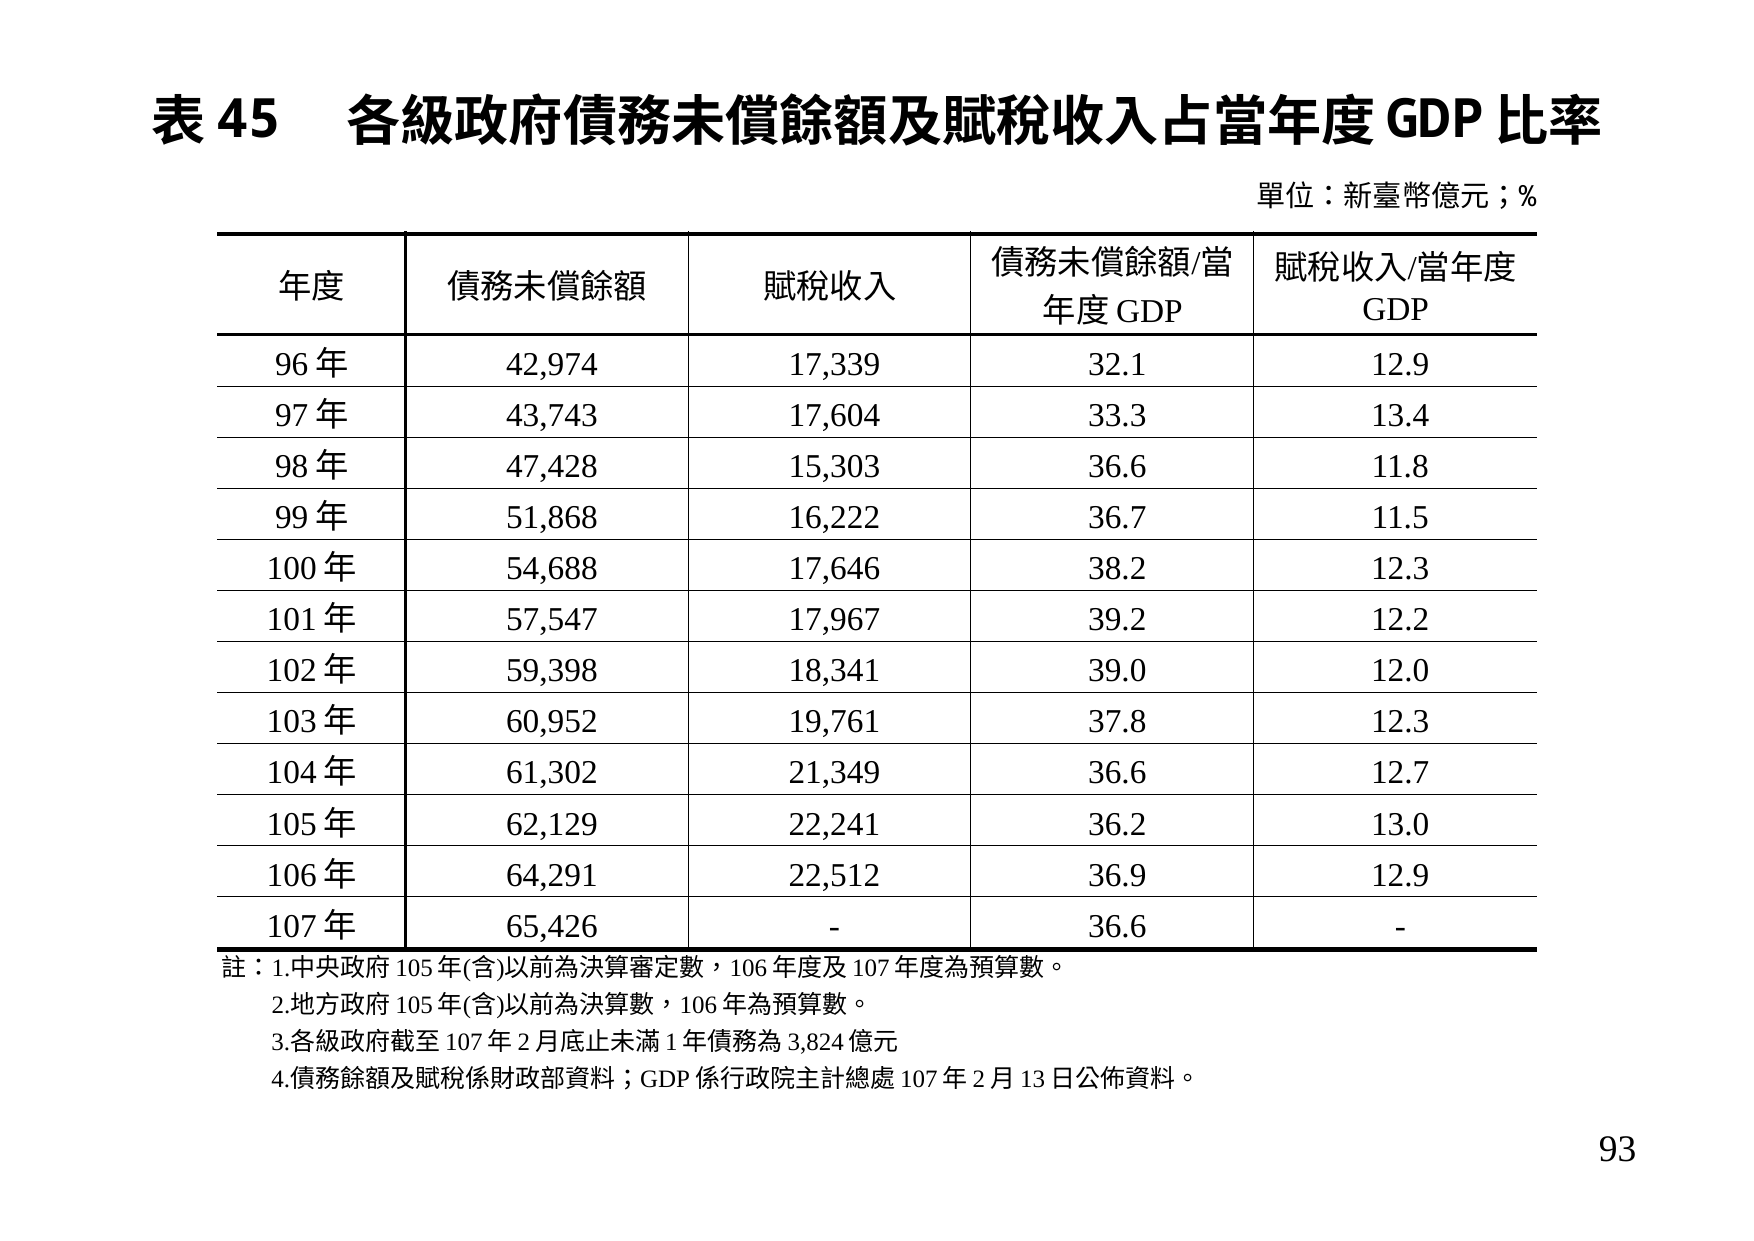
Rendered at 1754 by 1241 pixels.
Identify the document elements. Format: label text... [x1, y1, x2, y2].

table_cell 18,341 [689, 642, 970, 692]
table_cell 54,688 [407, 540, 688, 590]
table_cell 61,302 [407, 744, 688, 794]
table_cell 103年 [217, 693, 404, 743]
table_cell 106年 [217, 846, 404, 896]
table_cell 13.0 [1254, 795, 1537, 845]
table_cell 17,646 [689, 540, 970, 590]
table_cell 107年 [217, 897, 404, 947]
table_cell 104年 [217, 744, 404, 794]
table_cell 36.6 [971, 438, 1253, 488]
table_cell 101年 [217, 591, 404, 641]
table_cell 47,428 [407, 438, 688, 488]
table_cell 11.5 [1254, 489, 1537, 539]
table_header 賦稅收入/當年度GDP [1254, 236, 1537, 332]
table_cell 22,512 [689, 846, 970, 896]
text 4.債務餘額及賦稅係財政部資料；GDP係行政院主計總處107年2月13日公佈資料。 [118, 1064, 1551, 1093]
table_cell 59,398 [407, 642, 688, 692]
table_cell 19,761 [689, 693, 970, 743]
table_cell 17,339 [689, 336, 970, 386]
table_cell 98年 [217, 438, 404, 488]
table_cell 12.3 [1254, 693, 1537, 743]
table_cell 42,974 [407, 336, 688, 386]
table_cell 38.2 [971, 540, 1253, 590]
table_cell 64,291 [407, 846, 688, 896]
table_header 賦稅收入 [689, 236, 970, 332]
table_cell 12.0 [1254, 642, 1537, 692]
table_cell 97年 [217, 387, 404, 437]
subtitle 表45 各級政府債務未償餘額及賦稅收入占當年度GDP比率 [118, 44, 1636, 169]
table_cell 36.9 [971, 846, 1253, 896]
text 單位：新臺幣億元；% [133, 180, 1536, 213]
table_cell 32.1 [971, 336, 1253, 386]
table_cell 17,967 [689, 591, 970, 641]
table_cell 12.7 [1254, 744, 1537, 794]
table_cell 39.2 [971, 591, 1253, 641]
table_cell 15,303 [689, 438, 970, 488]
table_cell 13.4 [1254, 387, 1537, 437]
table_cell 57,547 [407, 591, 688, 641]
table_cell 12.9 [1254, 846, 1537, 896]
text 3.各級政府截至107年2月底止未滿1年債務為3,824億元 [118, 1027, 1551, 1056]
table_cell 22,241 [689, 795, 970, 845]
table_cell 12.9 [1254, 336, 1537, 386]
table_cell 105年 [217, 795, 404, 845]
table_cell 60,952 [407, 693, 688, 743]
table_cell 33.3 [971, 387, 1253, 437]
table_header 債務未償餘額/當年度GDP [971, 236, 1253, 332]
table_cell 37.8 [971, 693, 1253, 743]
table_cell 100年 [217, 540, 404, 590]
table_cell 39.0 [971, 642, 1253, 692]
table_cell 36.7 [971, 489, 1253, 539]
table_header 年度 [217, 236, 404, 332]
table_cell 11.8 [1254, 438, 1537, 488]
table_cell 62,129 [407, 795, 688, 845]
table_cell 16,222 [689, 489, 970, 539]
table_cell 17,604 [689, 387, 970, 437]
table_cell 36.6 [971, 897, 1253, 947]
table_header 債務未償餘額 [407, 236, 688, 332]
table_cell 12.2 [1254, 591, 1537, 641]
table_cell 36.6 [971, 744, 1253, 794]
table_cell 36.2 [971, 795, 1253, 845]
table_cell - [689, 897, 970, 947]
table_cell 12.3 [1254, 540, 1537, 590]
table_cell 21,349 [689, 744, 970, 794]
table_cell 102年 [217, 642, 404, 692]
table_cell 99年 [217, 489, 404, 539]
table_cell 43,743 [407, 387, 688, 437]
table_cell 65,426 [407, 897, 688, 947]
text 2.地方政府105年(含)以前為決算數，106年為預算數。 [221, 991, 1551, 1020]
text 註：1.中央政府105年(含)以前為決算審定數，106年度及107年度為預算數。 [221, 952, 1551, 983]
table_cell 96年 [217, 336, 404, 386]
table_cell 51,868 [407, 489, 688, 539]
table_cell - [1254, 897, 1537, 947]
